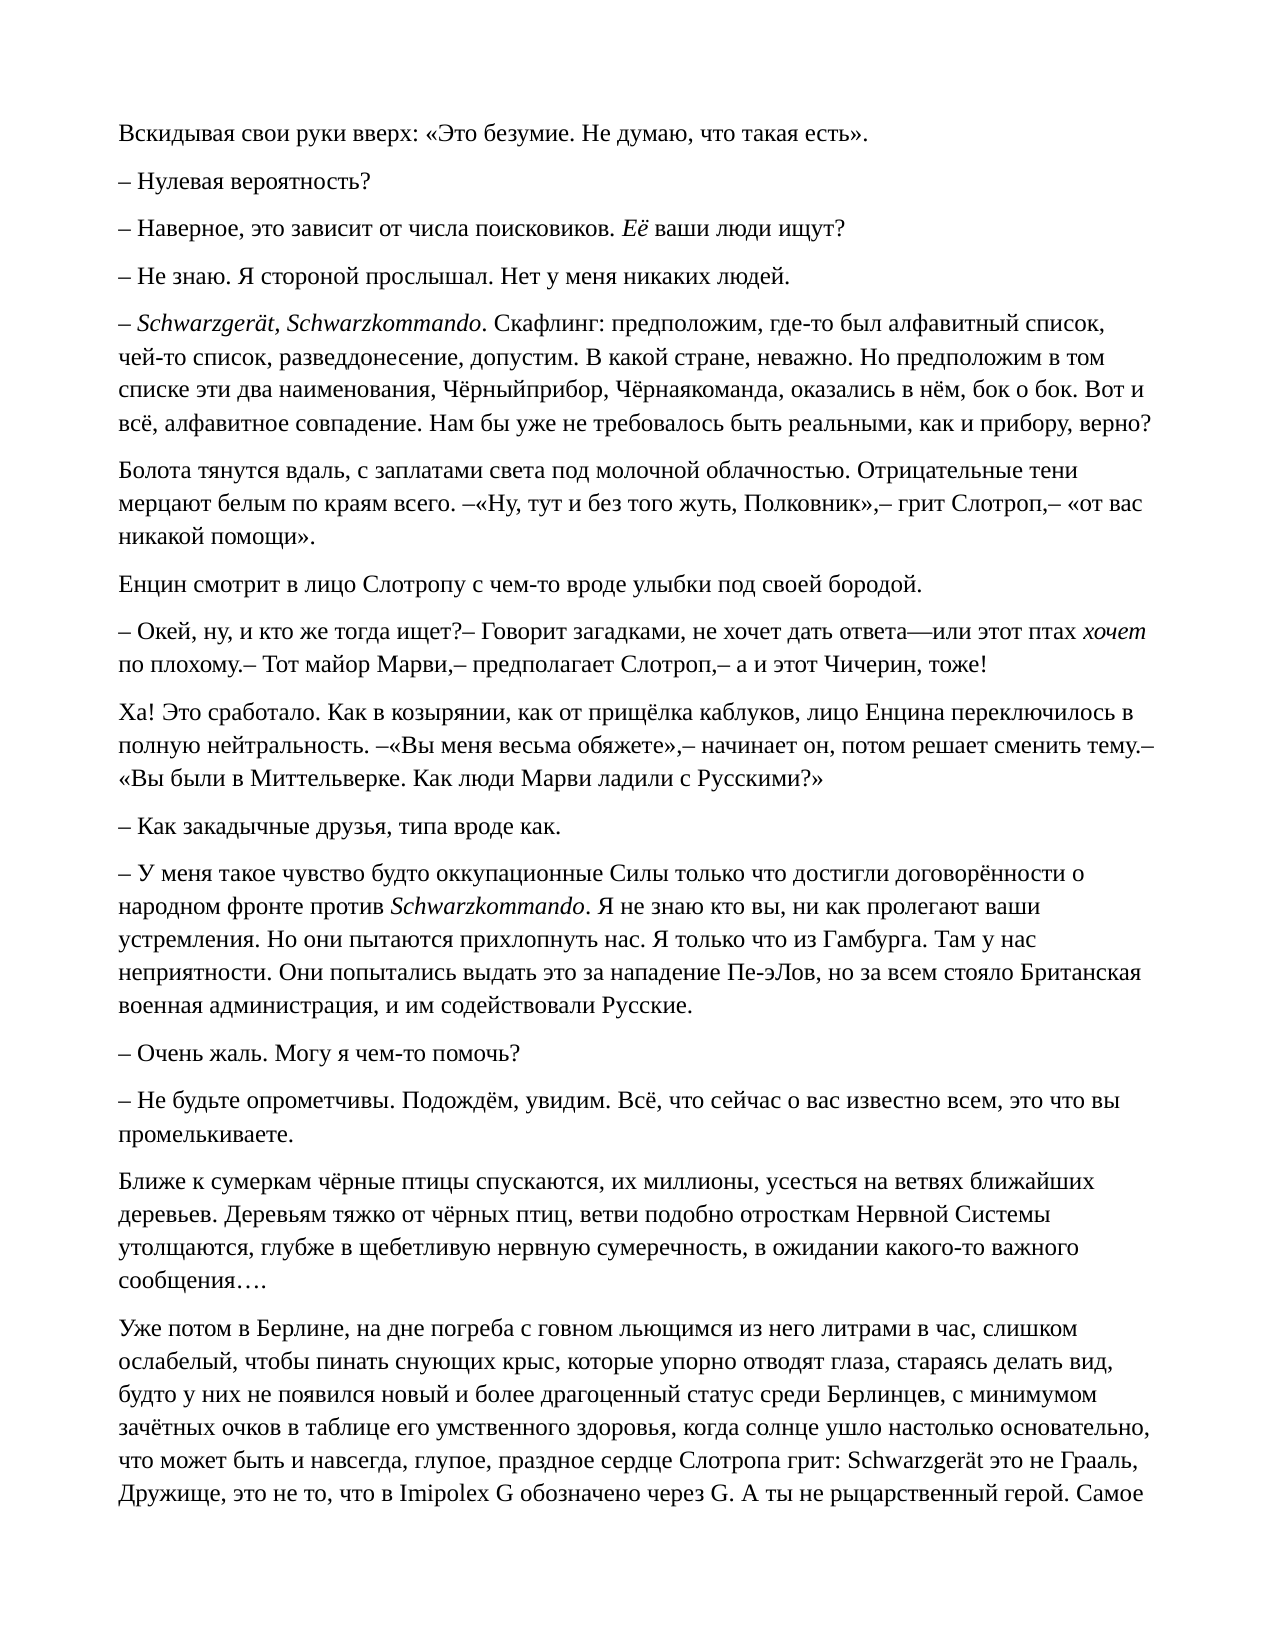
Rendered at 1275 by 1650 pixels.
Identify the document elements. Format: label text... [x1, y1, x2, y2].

text – Очень жаль. Могу я чем-то помочь? [118, 1038, 1157, 1067]
text Болота тянутся вдаль, с заплатами света под молочной облачностью. Отрицательные тени мерцают белым по краям всего. –«Ну, тут и без того жуть, Полковник»,– грит Слотроп,– «от вас никакой помощи». [118, 455, 1157, 550]
text – У меня такое чувство будто оккупационные Силы только что достигли договорённости о народном фронте против Schwarzkommando. Я не знаю кто вы, ни как пролегают ваши устремления. Но они пытаются прихлопнуть нас. Я только что из Гамбурга. Там у нас неприятности. Они попытались выдать это за нападение Пе-эЛов, но за всем стояло Британская военная администрация, и им содействовали Русские. [118, 858, 1157, 1019]
text – Schwarzgerät, Schwarzkommando. Скафлинг: предположим, где-то был алфавитный список, чей-то список, разведдонесение, допустим. В какой стране, неважно. Но предположим в том списке эти два наименования, Чёрныйприбор, Чёрнаякоманда, оказались в нём, бок о бок. Вот и всё, алфавитное совпадение. Нам бы уже не требовалось быть реальными, как и прибору, верно? [118, 308, 1157, 436]
text – Нулевая вероятность? [118, 166, 1157, 194]
text – Не знаю. Я стороной прослышал. Нет у меня никаких людей. [118, 261, 1157, 290]
text Уже потом в Берлине, на дне погреба с говном льющимся из него литрами в час, слишком ослабелый, чтобы пинать снующих крыс, которые упорно отводят глаза, стараясь делать вид, будто у них не появился новый и более драгоценный статус среди Берлинцев, с минимумом зачётных очков в таблице его умственного здоровья, когда солнце ушло настолько основательно, что может быть и навсегда, глупое, праздное сердце Слотропа грит: Schwarzgerät это не Грааль, Дружище, это не то, что в Imipolex G обозначено через G. А ты не рыцарственный герой. Самое [118, 1313, 1157, 1507]
text Ха! Это сработало. Как в козырянии, как от прищёлка каблуков, лицо Енцина переключилось в полную нейтральность. –«Вы меня весьма обяжете»,– начинает он, потом решает сменить тему.– «Вы были в Миттельверке. Как люди Марви ладили с Русскими?» [118, 697, 1157, 792]
text – Как закадычные друзья, типа вроде как. [118, 811, 1157, 839]
text Енцин смотрит в лицо Слотропу с чем-то вроде улыбки под своей бородой. [118, 569, 1157, 598]
text – Наверное, это зависит от числа поисковиков. Её ваши люди ищут? [118, 213, 1157, 242]
text Ближе к сумеркам чёрные птицы спускаются, их миллионы, усесться на ветвях ближайших деревьев. Деревьям тяжко от чёрных птиц, ветви подобно отросткам Нервной Системы утолщаются, глубже в щебетливую нервную сумеречность, в ожидании какого-то важного сообщения…. [118, 1166, 1157, 1294]
text – Окей, ну, и кто же тогда ищет?– Говорит загадками, не хочет дать ответа—или этот птах хочет по плохому.– Тот майор Марви,– предполагает Слотроп,– а и этот Чичерин, тоже! [118, 616, 1157, 678]
text Вскидывая свои руки вверх: «Это безумие. Не думаю, что такая есть». [118, 118, 1157, 147]
text – Не будьте опрометчивы. Подождём, увидим. Всё, что сейчас о вас известно всем, это что вы промелькиваете. [118, 1086, 1157, 1147]
